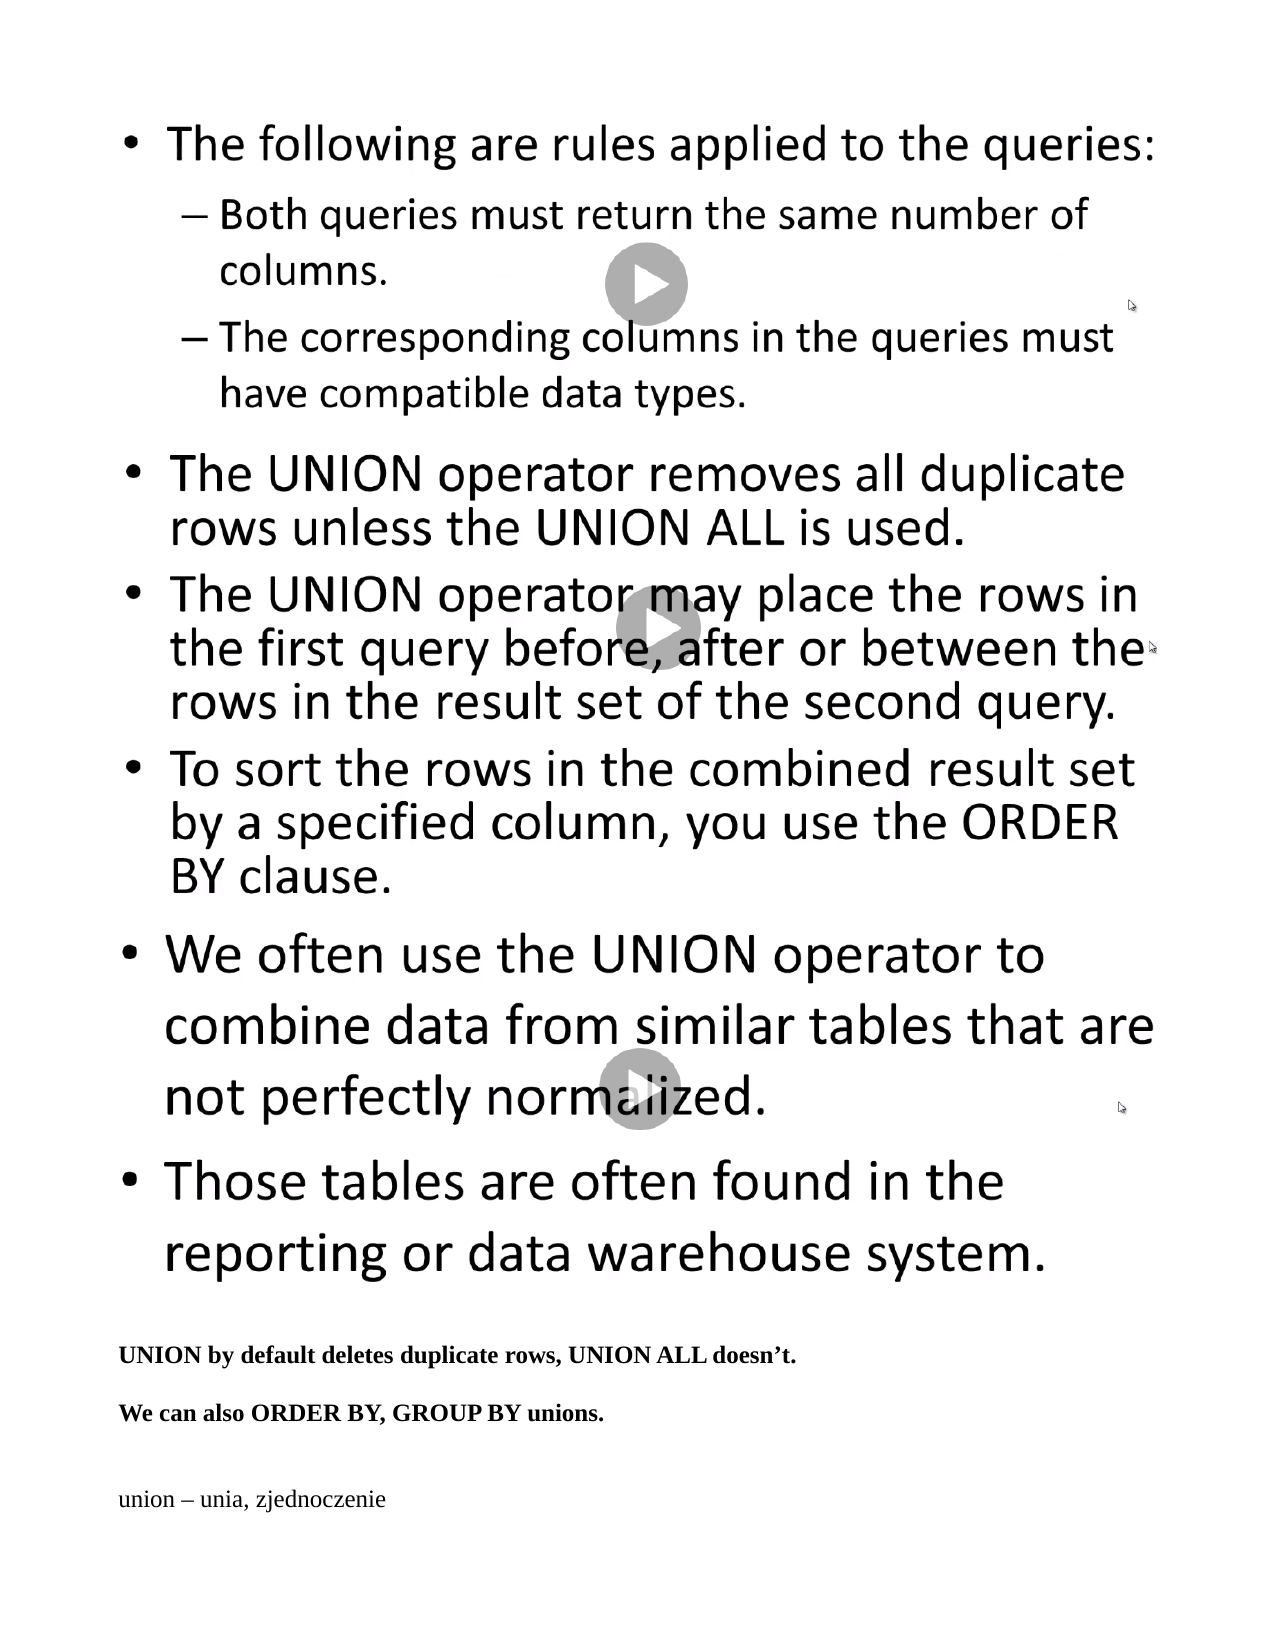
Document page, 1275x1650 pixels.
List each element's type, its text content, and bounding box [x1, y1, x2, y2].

picture [118, 928, 1157, 1283]
text UNION by default deletes duplicate rows, UNION ALL doesn’t. [118, 1341, 1157, 1369]
text union – unia, zjednoczenie [118, 1484, 1157, 1513]
picture [118, 448, 1157, 900]
picture [118, 118, 1157, 420]
text We can also ORDER BY, GROUP BY unions. [118, 1398, 1157, 1427]
